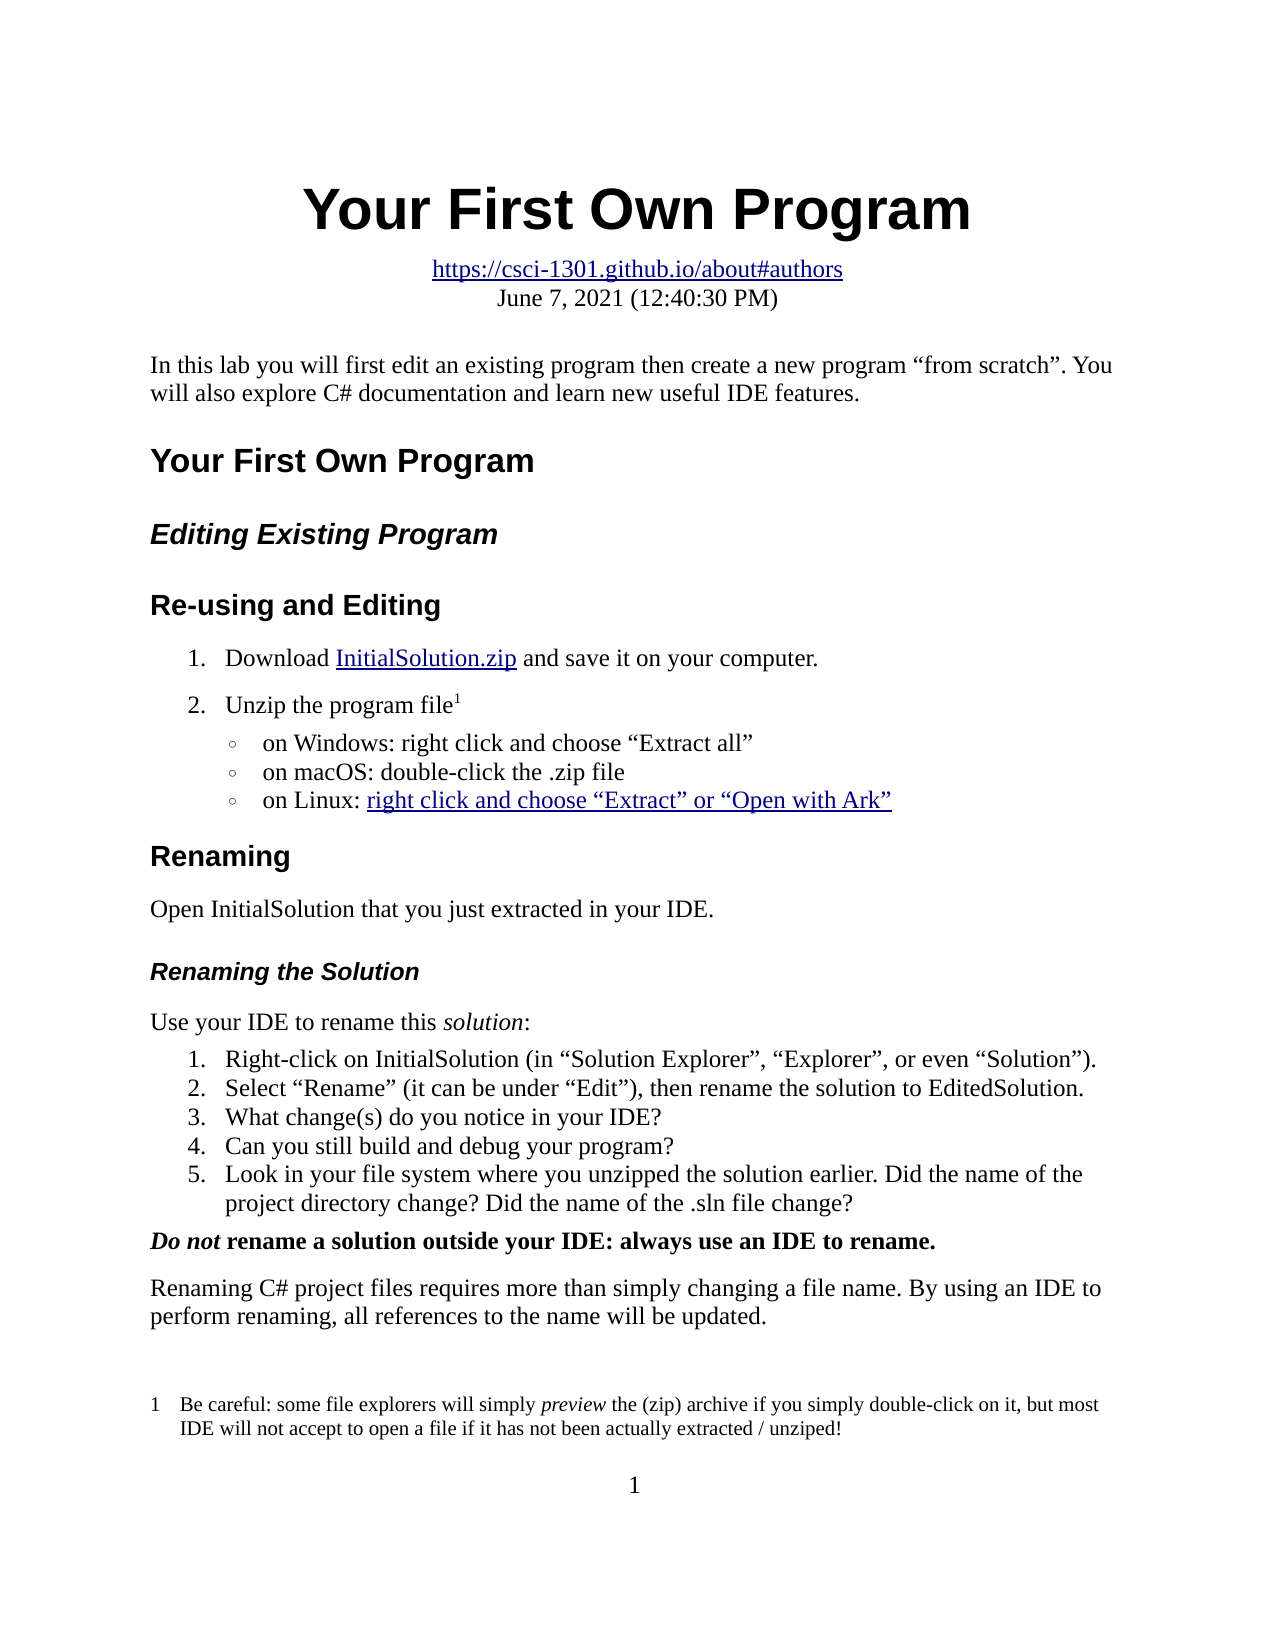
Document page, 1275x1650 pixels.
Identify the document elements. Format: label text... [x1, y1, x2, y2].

text Use your IDE to rename this solution: [150, 1007, 1125, 1036]
list Look in your file system where you unzipped the solution earlier. Did the name of the project directory change? Did the name of the .sln file change? [187, 1159, 1125, 1217]
list Download InitialSolution.zip and save it on your computer. [187, 643, 1125, 672]
text June 7, 2021 (12:40:30 PM) [150, 283, 1125, 312]
text Do not rename a solution outside your IDE: always use an IDE to rename. [150, 1226, 1125, 1255]
subtitle Your First Own Program [150, 441, 1125, 480]
title Your First Own Program [150, 175, 1125, 242]
list Unzip the program file [187, 690, 1125, 719]
list Be careful: some file explorers will simply preview the (zip) archive if you simply double-click on it, but most IDE will not accept to open a file if it has not been actually extracted / unziped! [150, 1392, 1125, 1440]
list on Windows: right click and choose “Extract all” [225, 728, 1125, 757]
list What change(s) do you notice in your IDE? [187, 1102, 1125, 1131]
text Renaming C# project files requires more than simply changing a file name. By using an IDE to perform renaming, all references to the name will be updated. [150, 1273, 1125, 1330]
list Can you still build and debug your program? [187, 1131, 1125, 1159]
list Select “Rename” (it can be under “Edit”), then rename the solution to EditedSolution. [187, 1073, 1125, 1102]
subtitle Re-using and Editing [150, 588, 1125, 622]
text Open InitialSolution that you just extracted in your IDE. [150, 894, 1125, 923]
subtitle Editing Existing Program [150, 517, 1125, 551]
list on Linux: right click and choose “Extract” or “Open with Ark” [225, 785, 1125, 814]
list Right-click on InitialSolution (in “Solution Explorer”, “Explorer”, or even “Solution”). [187, 1044, 1125, 1073]
list on macOS: double-click the .zip file [225, 757, 1125, 785]
subtitle Renaming the Solution [150, 957, 1125, 985]
subtitle Renaming [150, 839, 1125, 873]
text In this lab you will first edit an existing program then create a new program “from scratch”. You will also explore C# documentation and learn new useful IDE features. [150, 350, 1125, 407]
text https://csci-1301.github.io/about#authors [150, 254, 1125, 283]
